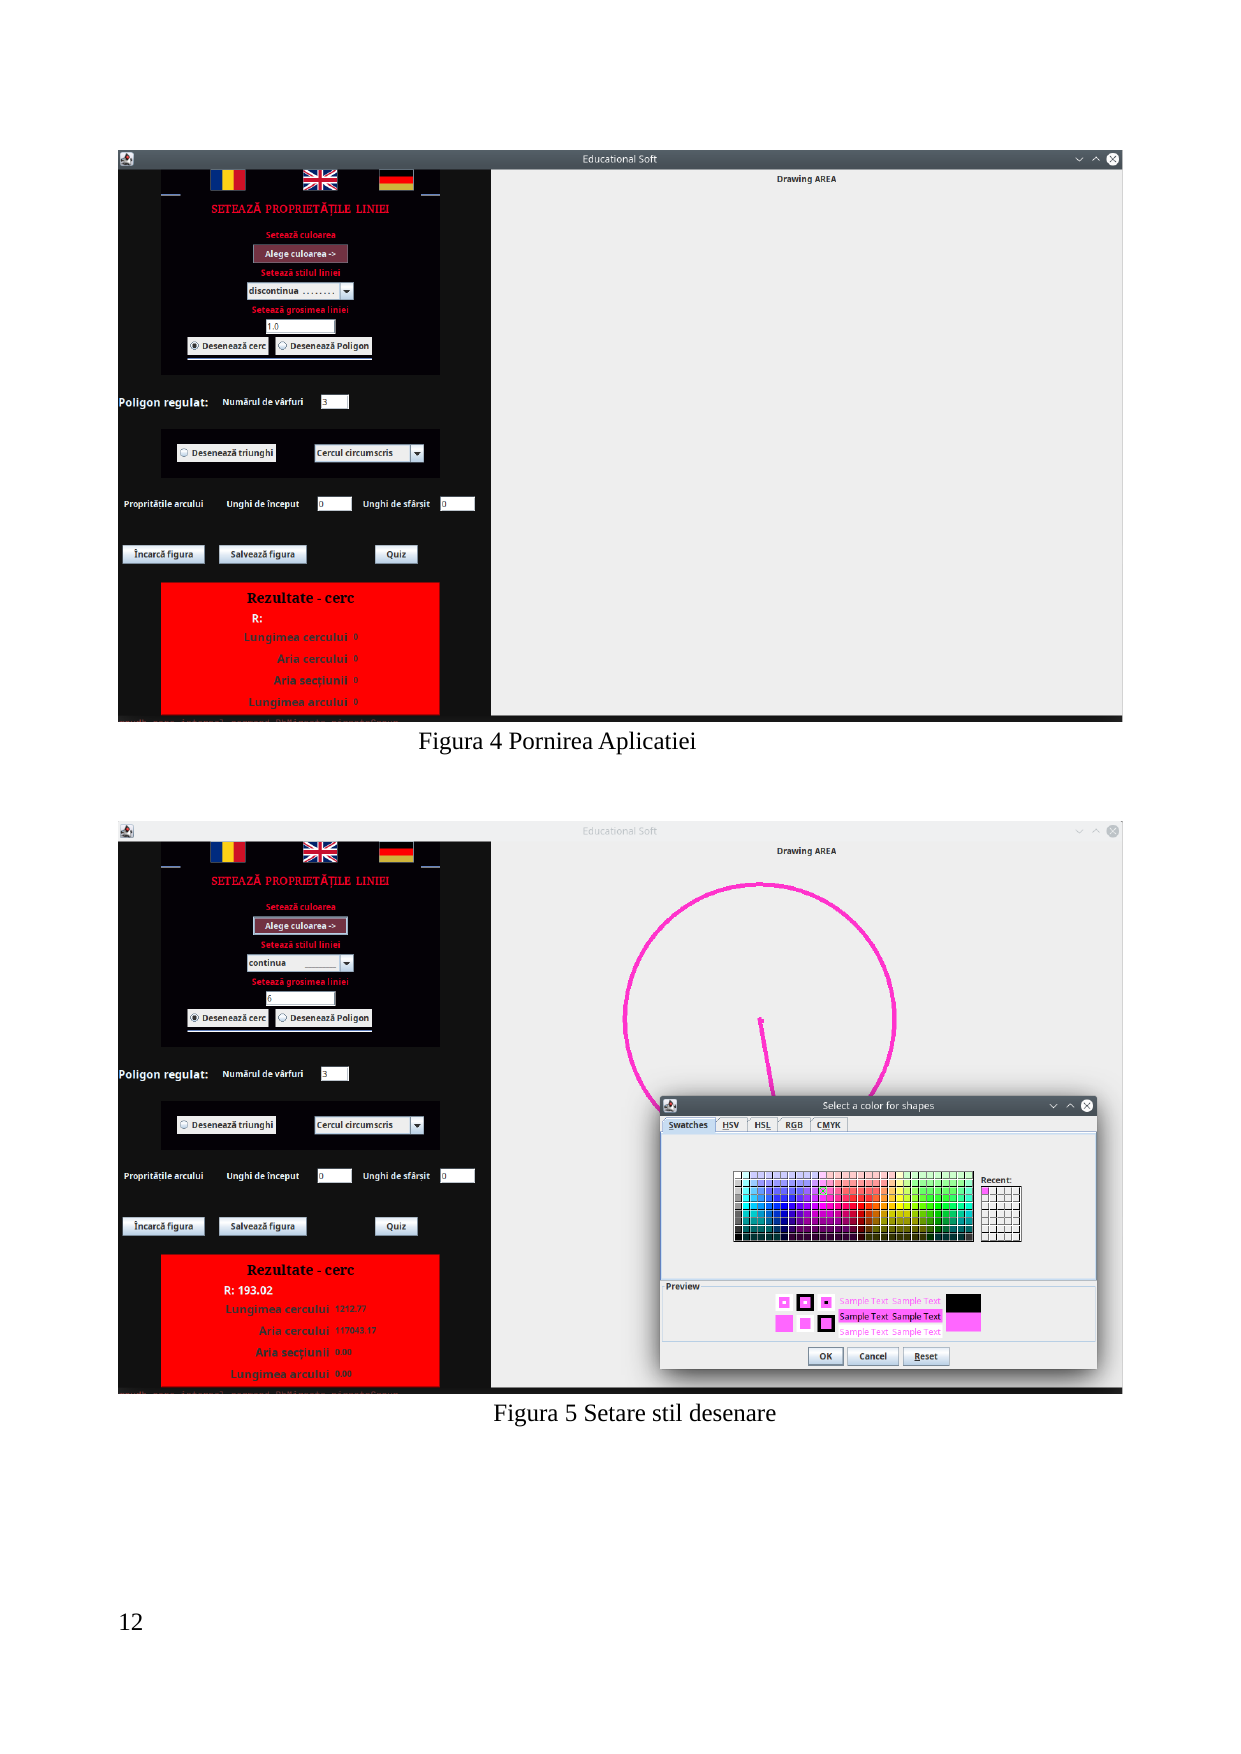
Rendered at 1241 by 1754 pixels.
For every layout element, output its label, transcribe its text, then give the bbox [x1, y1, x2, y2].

text Figura 5 Setare stil desenare [118, 1394, 1122, 1427]
picture [118, 150, 1123, 722]
text Figura 4 Pornirea Aplicatiei [118, 722, 1122, 755]
picture [118, 821, 1123, 1394]
